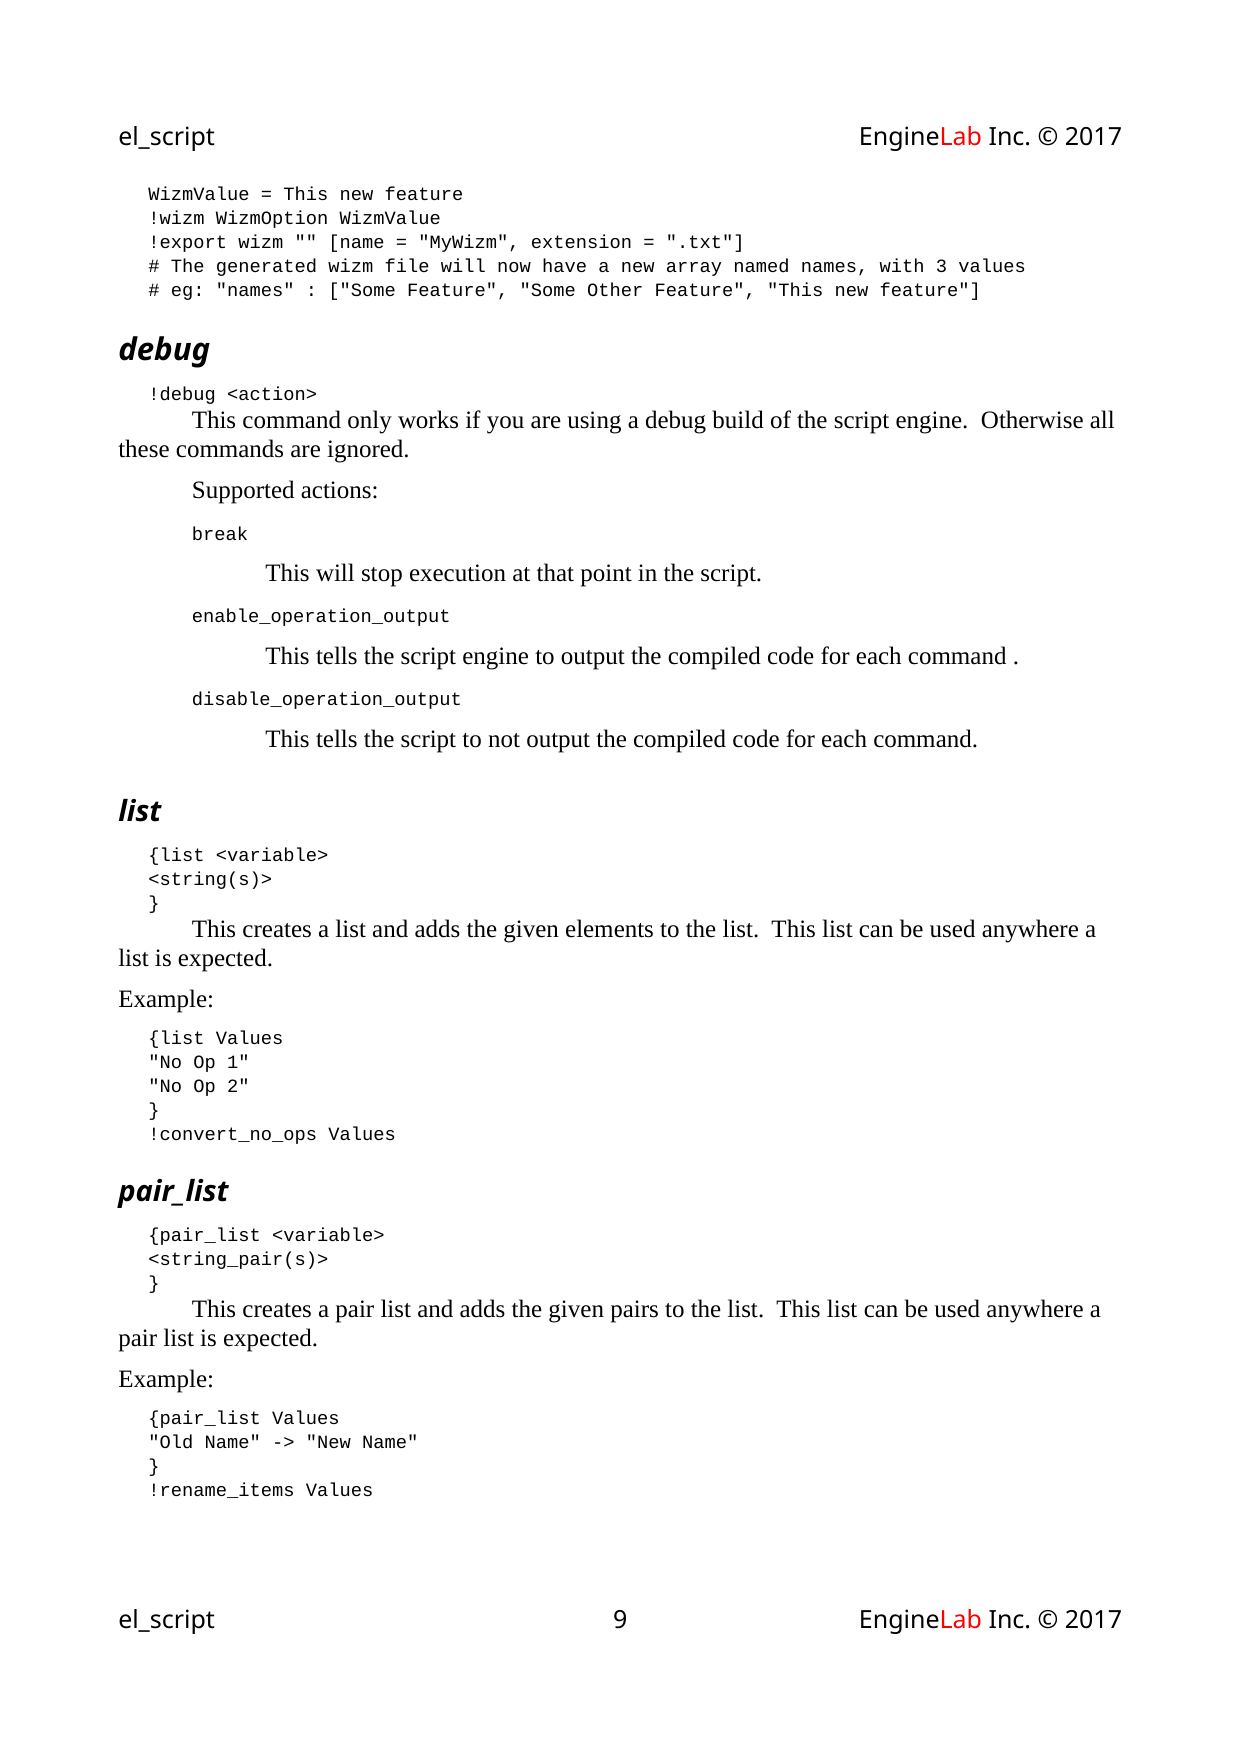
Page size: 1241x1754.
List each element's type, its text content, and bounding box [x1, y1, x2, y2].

text Example: [118, 1364, 1122, 1393]
text Supported actions: [118, 476, 1122, 504]
text Example: [118, 984, 1122, 1013]
text "Old Name" -> "New Name" [148, 1429, 1122, 1453]
text {list <variable> [148, 842, 1122, 866]
text } [148, 1453, 1122, 1477]
text } [148, 1097, 1122, 1121]
text !wizm WizmOption WizmValue [148, 206, 1122, 229]
text disable_operation_output [118, 682, 1122, 711]
subtitle pair_list [118, 1170, 1122, 1210]
text break [118, 517, 1122, 546]
text !export wizm "" [name = "MyWizm", extension = ".txt"] [148, 229, 1122, 253]
text enable_operation_output [118, 599, 1122, 628]
subtitle list [118, 790, 1122, 829]
text <string_pair(s)> [148, 1246, 1122, 1270]
text # The generated wizm file will now have a new array named names, with 3 values [148, 253, 1122, 277]
text {list Values [148, 1025, 1122, 1049]
text "No Op 2" [148, 1073, 1122, 1097]
subtitle debug [118, 326, 1122, 369]
text "No Op 1" [148, 1049, 1122, 1073]
text This tells the script to not output the compiled code for each command. [118, 724, 1122, 752]
text {pair_list <variable> [148, 1222, 1122, 1246]
text This creates a pair list and adds the given pairs to the list. This list can be used anywhere a pair list is expected. [118, 1294, 1122, 1352]
text <string(s)> [148, 866, 1122, 890]
text WizmValue = This new feature [148, 182, 1122, 206]
text # eg: "names" : ["Some Feature", "Some Other Feature", "This new feature"] [148, 277, 1122, 301]
text !debug <action> [148, 382, 1122, 406]
text This creates a list and adds the given elements to the list. This list can be used anywhere a list is expected. [118, 914, 1122, 971]
text This tells the script engine to output the compiled code for each command . [118, 641, 1122, 670]
text This will stop execution at that point in the script. [118, 558, 1122, 587]
text This command only works if you are using a debug build of the script engine. Otherwise all these commands are ignored. [118, 406, 1122, 463]
text } [148, 1270, 1122, 1294]
text !convert_no_ops Values [148, 1121, 1122, 1145]
text !rename_items Values [148, 1477, 1122, 1501]
text {pair_list Values [148, 1405, 1122, 1429]
text } [148, 890, 1122, 914]
